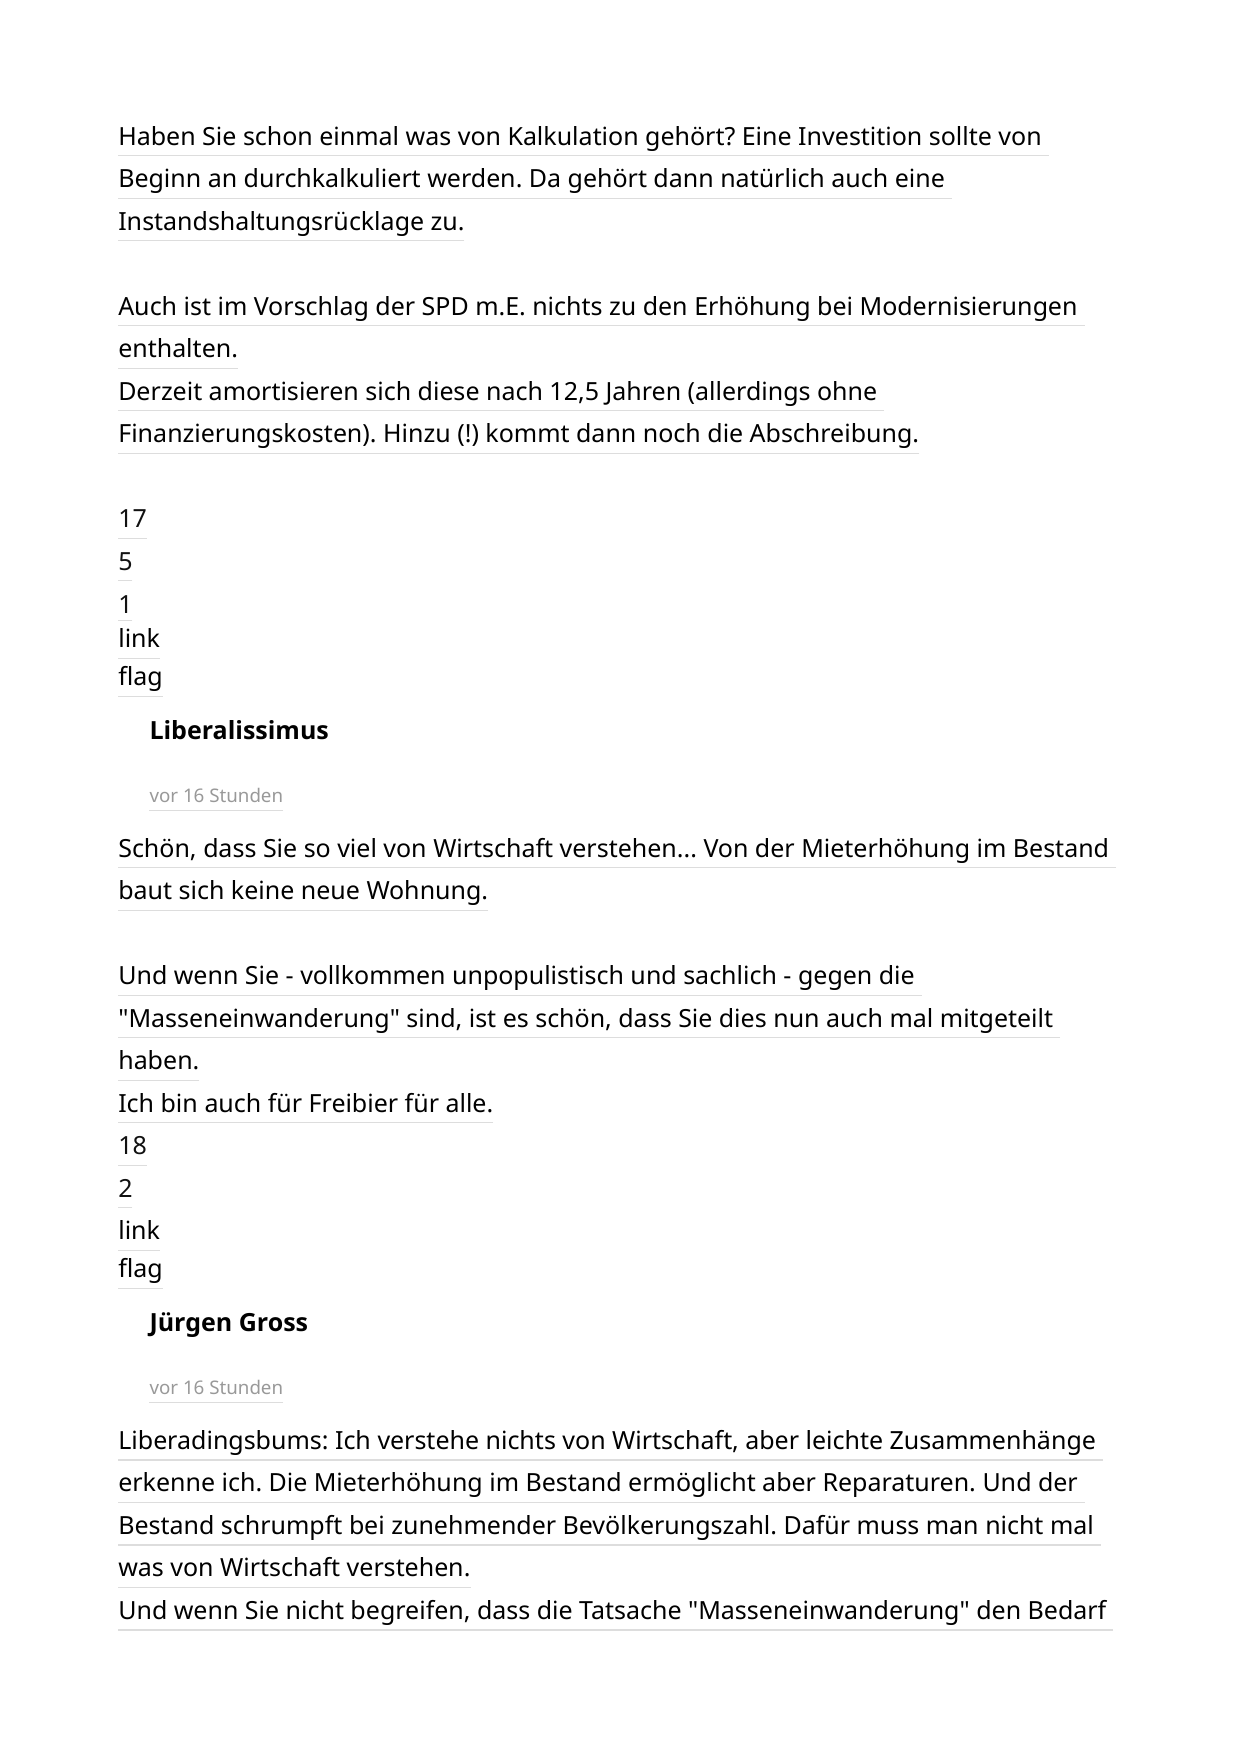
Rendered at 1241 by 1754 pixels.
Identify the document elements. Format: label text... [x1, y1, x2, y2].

text Jürgen Gross [149, 1305, 1122, 1339]
text link [118, 621, 1122, 659]
text vor 16 Stunden [149, 1374, 1117, 1403]
text Schön, dass Sie so viel von Wirtschaft verstehen... Von der Mieterhöhung im Bestand baut sich keine neue Wohnung. Und wenn Sie - vollkommen unpopulistisch und sachlich - gegen die "Masseneinwanderung" sind, ist es schön, dass Sie dies nun auch mal mitgeteilt haben. Ich bin auch für Freibier für alle. [118, 831, 1122, 1123]
text Liberadingsbums: Ich verstehe nichts von Wirtschaft, aber leichte Zusammenhänge erkenne ich. Die Mieterhöhung im Bestand ermöglicht aber Reparaturen. Und der Bestand schrumpft bei zunehmender Bevölkerungszahl. Dafür muss man nicht mal was von Wirtschaft verstehen. Und wenn Sie nicht begreifen, dass die Tatsache "Masseneinwanderung" den Bedarf [118, 1423, 1122, 1631]
text vor 16 Stunden [149, 782, 1117, 811]
text 17 [118, 501, 1122, 539]
text Haben Sie schon einmal was von Kalkulation gehört? Eine Investition sollte von Beginn an durchkalkuliert werden. Da gehört dann natürlich auch eine Instandshaltungsrücklage zu. Auch ist im Vorschlag der SPD m.E. nichts zu den Erhöhung bei Modernisierungen enthalten. Derzeit amortisieren sich diese nach 12,5 Jahren (allerdings ohne Finanzierungskosten). Hinzu (!) kommt dann noch die Abschreibung. [118, 118, 1122, 496]
text link [118, 1213, 1122, 1251]
text flag [118, 1251, 1122, 1289]
text 5 [118, 543, 1122, 581]
text Liberalissimus [149, 713, 1122, 747]
text 18 [118, 1128, 1122, 1166]
text 1 [118, 586, 1122, 621]
text flag [118, 659, 1122, 697]
text 2 [118, 1171, 1122, 1208]
